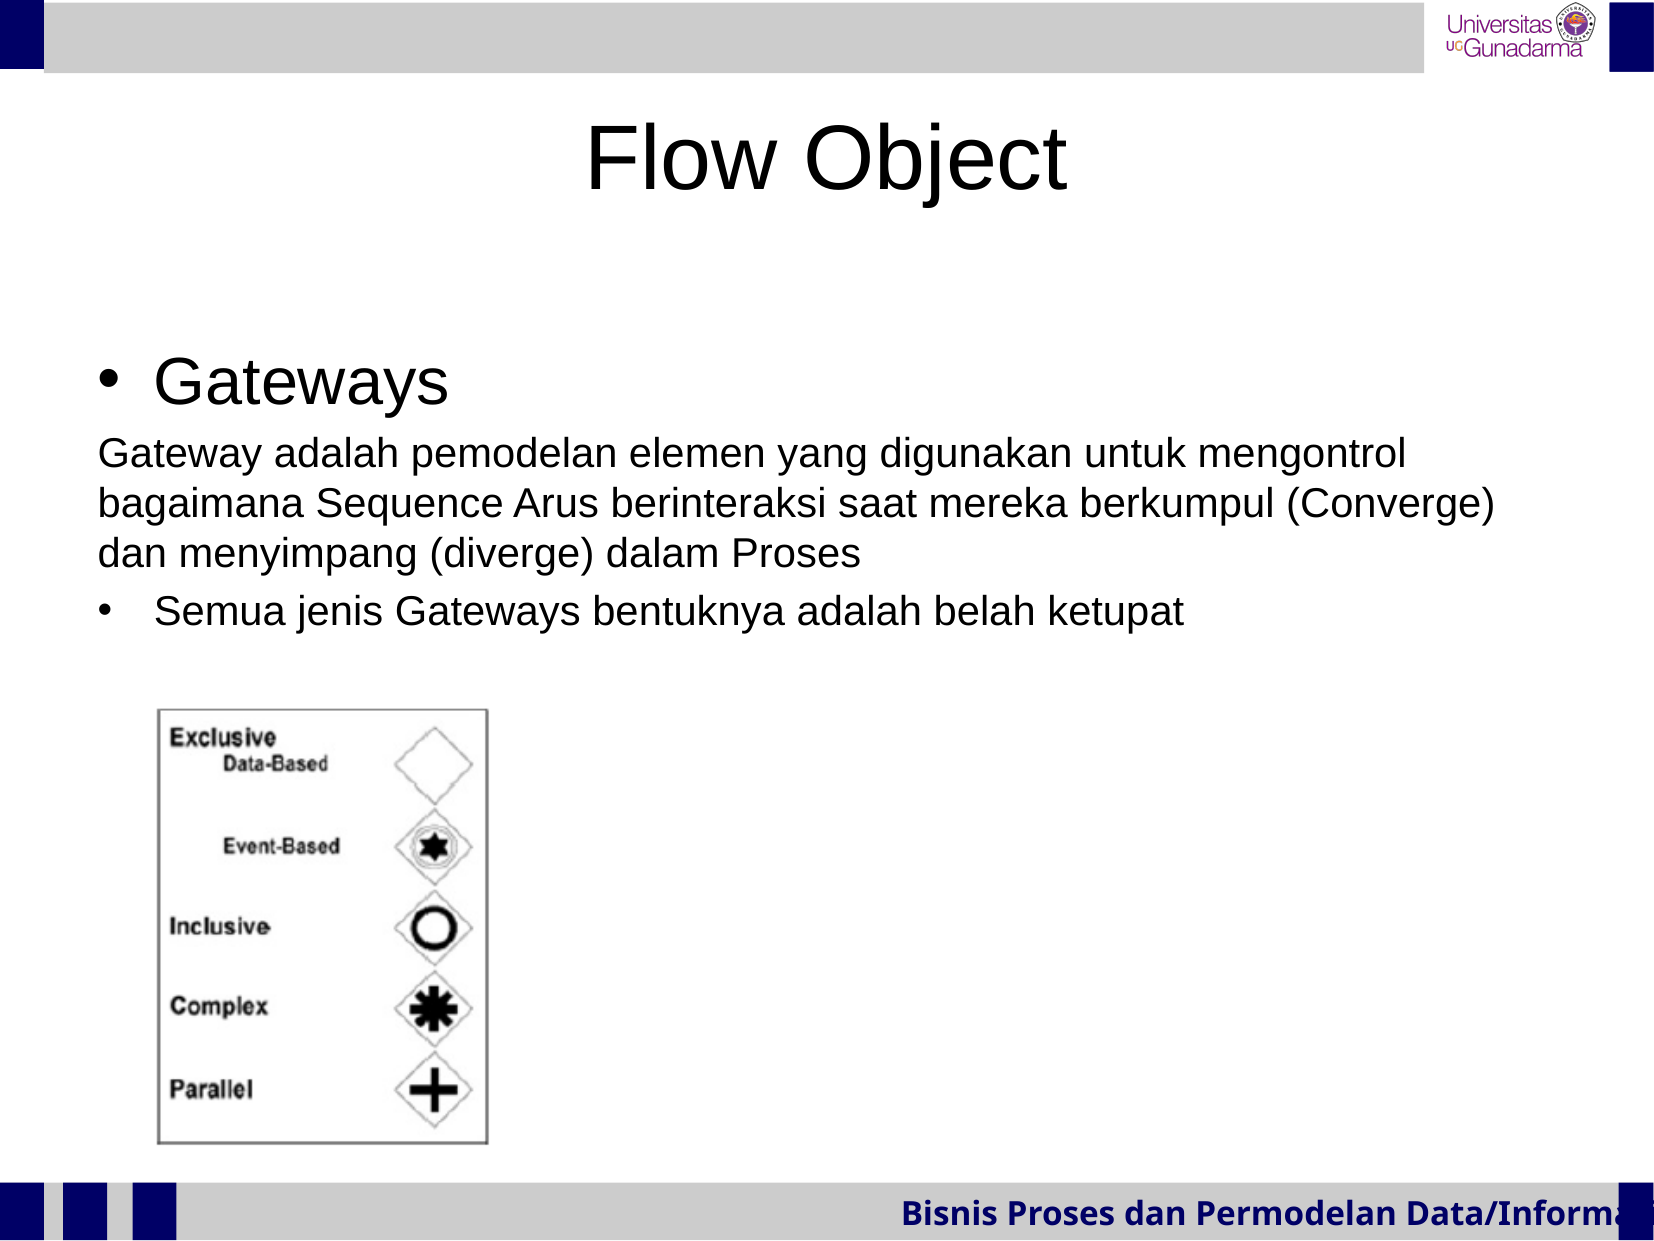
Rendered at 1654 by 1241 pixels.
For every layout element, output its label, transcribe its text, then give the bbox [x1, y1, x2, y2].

picture [1437, 2, 1610, 62]
title Flow Object [82, 49, 1571, 257]
list Gateways Gateway adalah pemodelan elemen yang digunakan untuk mengontrol bagaimana Sequence Arus berinteraksi saat mereka berkumpul (Converge) dan menyimpang (diverge) dalam Proses Semua jenis Gateways bentuknya adalah belah ketupat [82, 330, 1540, 1117]
picture [147, 704, 496, 1152]
